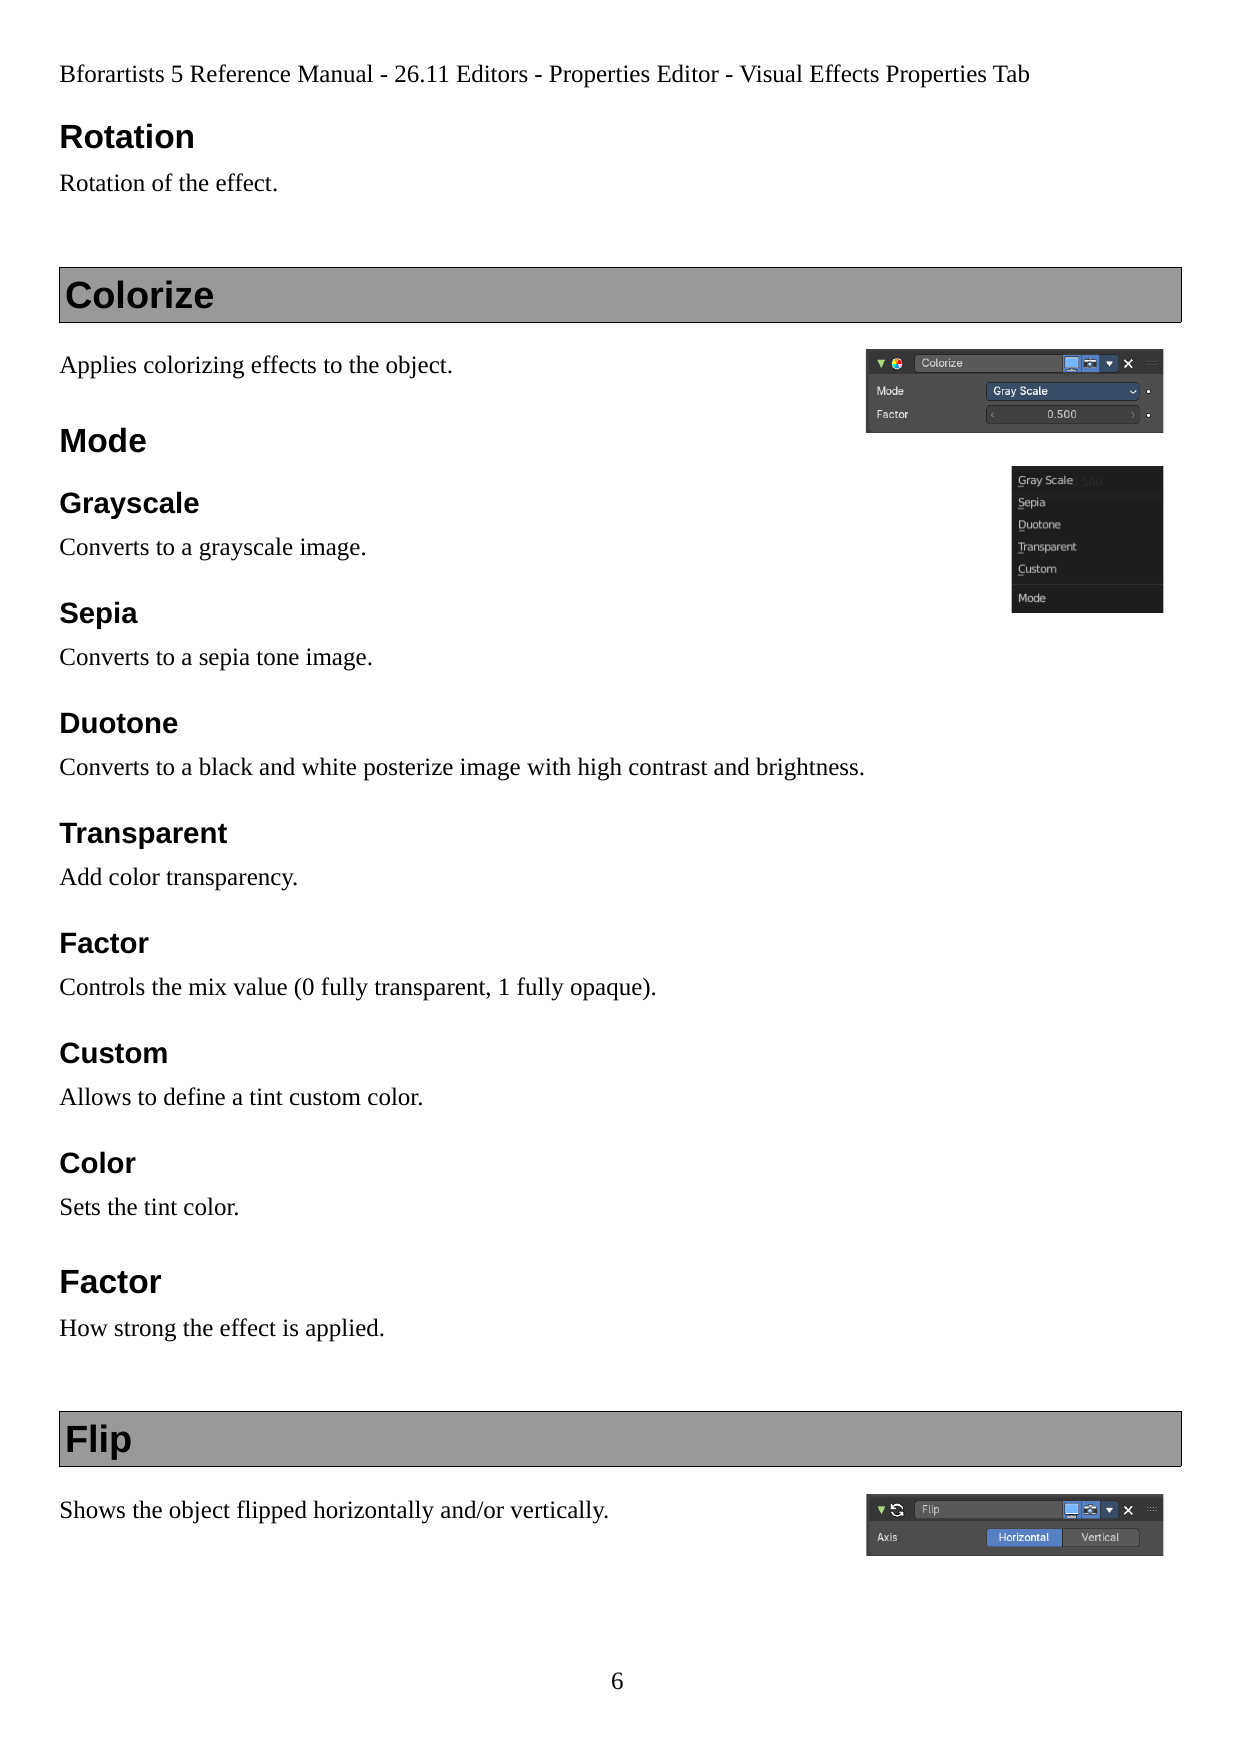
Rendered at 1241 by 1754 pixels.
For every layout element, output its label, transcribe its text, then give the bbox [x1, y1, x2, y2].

subtitle Mode [59, 421, 1181, 459]
text Converts to a sepia tone image. [59, 642, 1181, 671]
subtitle Color [59, 1146, 1181, 1179]
picture [866, 1494, 1164, 1556]
table_header Flip [60, 1412, 1181, 1466]
text How strong the effect is applied. [59, 1313, 1181, 1342]
subtitle Duotone [59, 706, 1181, 740]
text Rotation of the effect. [59, 168, 1181, 197]
text Shows the object flipped horizontally and/or vertically. [59, 1495, 866, 1524]
subtitle Factor [59, 926, 1181, 959]
text Applies colorizing effects to the object. [59, 351, 865, 379]
subtitle Rotation [59, 117, 1181, 156]
picture [865, 349, 1164, 433]
table_header Colorize [60, 268, 1181, 322]
subtitle [1164, 486, 1181, 520]
text Sets the tint color. [59, 1192, 1181, 1221]
text Converts to a grayscale image. [59, 532, 1011, 561]
subtitle Transparent [59, 816, 1181, 850]
subtitle Sepia [59, 596, 1181, 630]
subtitle Custom [59, 1036, 1181, 1069]
text Allows to define a tint custom color. [59, 1082, 1181, 1111]
subtitle Factor [59, 1262, 1181, 1300]
picture [1011, 466, 1164, 613]
text Controls the mix value (0 fully transparent, 1 fully opaque). [59, 972, 1181, 1001]
text Converts to a black and white posterize image with high contrast and brightness. [59, 752, 1181, 781]
subtitle Grayscale [59, 486, 1011, 520]
text Add color transparency. [59, 862, 1181, 891]
